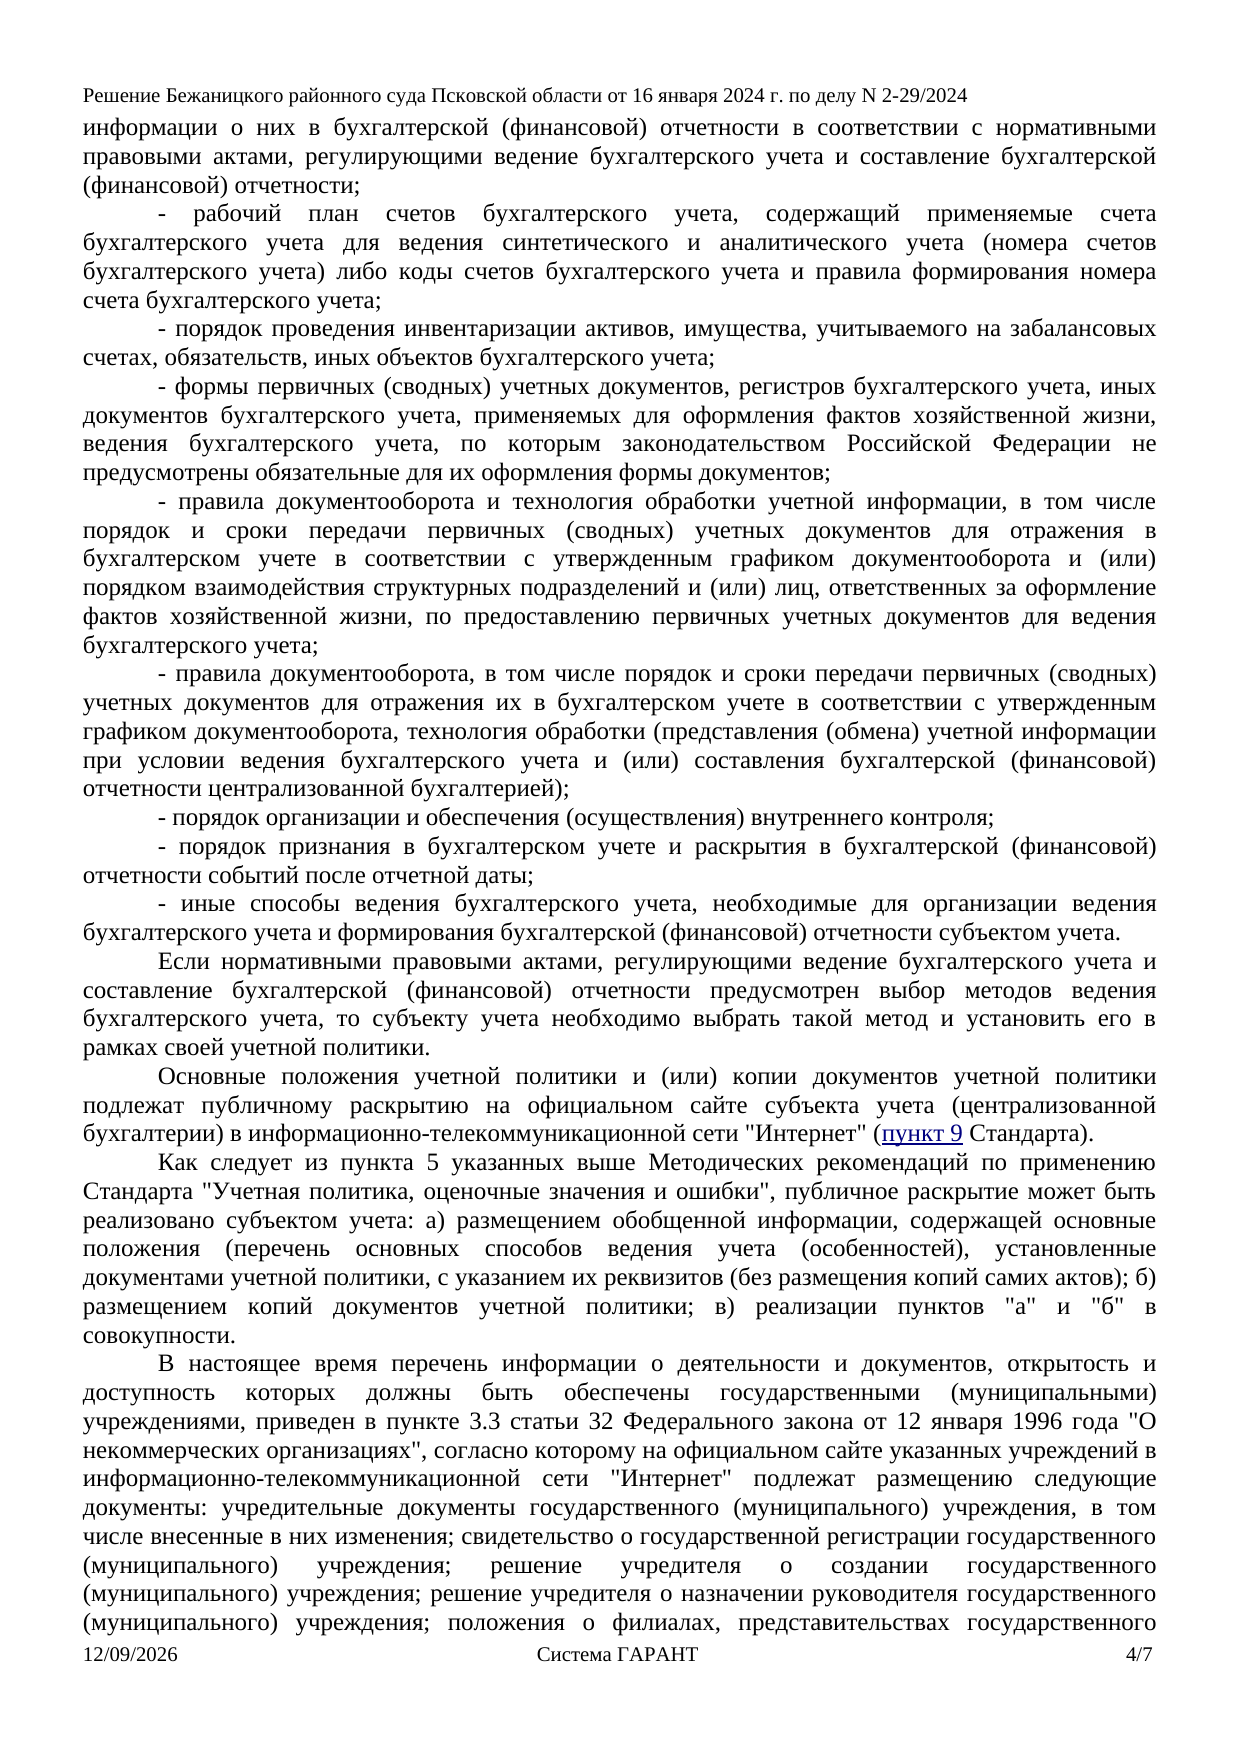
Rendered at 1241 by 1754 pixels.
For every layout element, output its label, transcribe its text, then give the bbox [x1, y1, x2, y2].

text - правила документооборота, в том числе порядок и сроки передачи первичных (сводных) учетных документов для отражения их в бухгалтерском учете в соответствии с утвержденным графиком документооборота, технология обработки (представления (обмена) учетной информации при условии ведения бухгалтерского учета и (или) составления бухгалтерской (финансовой) отчетности централизованной бухгалтерией); [83, 658, 1157, 802]
text - иные способы ведения бухгалтерского учета, необходимые для организации ведения бухгалтерского учета и формирования бухгалтерской (финансовой) отчетности субъектом учета. [83, 888, 1157, 946]
text информации о них в бухгалтерской (финансовой) отчетности в соответствии с нормативными правовыми актами, регулирующими ведение бухгалтерского учета и составление бухгалтерской (финансовой) отчетности; [83, 112, 1157, 198]
text Как следует из пункта 5 указанных выше Методических рекомендаций по применению Стандарта "Учетная политика, оценочные значения и ошибки", публичное раскрытие может быть реализовано субъектом учета: а) размещением обобщенной информации, содержащей основные положения (перечень основных способов ведения учета (особенностей), установленные документами учетной политики, с указанием их реквизитов (без размещения копий самих актов); б) размещением копий документов учетной политики; в) реализации пунктов "а" и "б" в совокупности. [83, 1147, 1157, 1348]
text - порядок признания в бухгалтерском учете и раскрытия в бухгалтерской (финансовой) отчетности событий после отчетной даты; [83, 831, 1157, 888]
text - правила документооборота и технология обработки учетной информации, в том числе порядок и сроки передачи первичных (сводных) учетных документов для отражения в бухгалтерском учете в соответствии с утвержденным графиком документооборота и (или) порядком взаимодействия структурных подразделений и (или) лиц, ответственных за оформление фактов хозяйственной жизни, по предоставлению первичных учетных документов для ведения бухгалтерского учета; [83, 486, 1157, 658]
text Если нормативными правовыми актами, регулирующими ведение бухгалтерского учета и составление бухгалтерской (финансовой) отчетности предусмотрен выбор методов ведения бухгалтерского учета, то субъекту учета необходимо выбрать такой метод и установить его в рамках своей учетной политики. [83, 946, 1157, 1061]
text - рабочий план счетов бухгалтерского учета, содержащий применяемые счета бухгалтерского учета для ведения синтетического и аналитического учета (номера счетов бухгалтерского учета) либо коды счетов бухгалтерского учета и правила формирования номера счета бухгалтерского учета; [83, 198, 1157, 313]
text - формы первичных (сводных) учетных документов, регистров бухгалтерского учета, иных документов бухгалтерского учета, применяемых для оформления фактов хозяйственной жизни, ведения бухгалтерского учета, по которым законодательством Российской Федерации не предусмотрены обязательные для их оформления формы документов; [83, 371, 1157, 486]
text Основные положения учетной политики и (или) копии документов учетной политики подлежат публичному раскрытию на официальном сайте субъекта учета (централизованной бухгалтерии) в информационно-телекоммуникационной сети "Интернет" (пункт 9 Стандарта). [83, 1061, 1157, 1147]
text - порядок организации и обеспечения (осуществления) внутреннего контроля; [83, 802, 1157, 831]
text В настоящее время перечень информации о деятельности и документов, открытость и доступность которых должны быть обеспечены государственными (муниципальными) учреждениями, приведен в пункте 3.3 статьи 32 Федерального закона от 12 января 1996 года "О некоммерческих организациях", согласно которому на официальном сайте указанных учреждений в информационно-телекоммуникационной сети "Интернет" подлежат размещению следующие документы: учредительные документы государственного (муниципального) учреждения, в том числе внесенные в них изменения; свидетельство о государственной регистрации государственного (муниципального) учреждения; решение учредителя о создании государственного (муниципального) учреждения; решение учредителя о назначении руководителя государственного (муниципального) учреждения; положения о филиалах, представительствах государственного [83, 1348, 1157, 1636]
text - порядок проведения инвентаризации активов, имущества, учитываемого на забалансовых счетах, обязательств, иных объектов бухгалтерского учета; [83, 313, 1157, 371]
